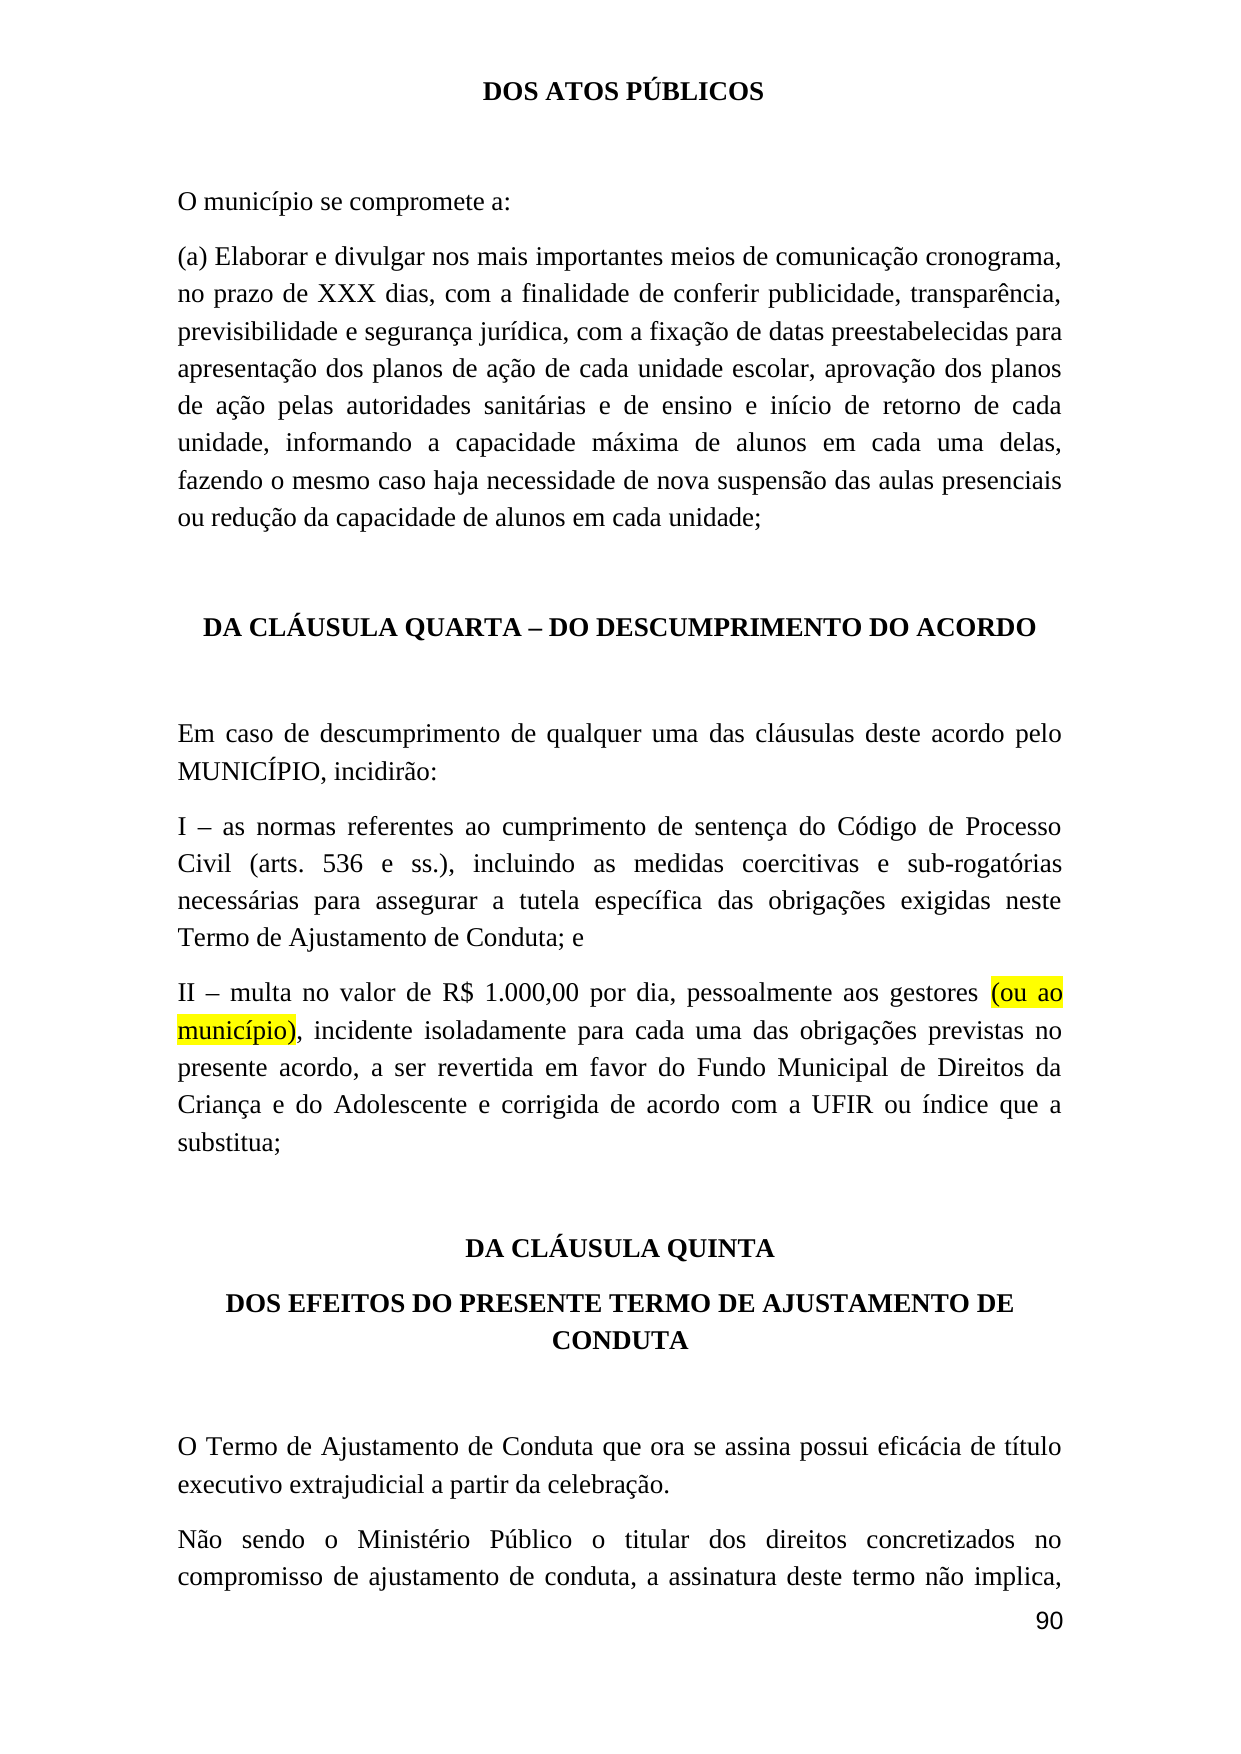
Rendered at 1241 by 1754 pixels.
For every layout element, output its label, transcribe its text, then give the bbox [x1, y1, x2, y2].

text II – multa no valor de R$ 1.000,00 por dia, pessoalmente aos gestores (ou ao município), incidente isoladamente para cada uma das obrigações previstas no presente acordo, a ser revertida em favor do Fundo Municipal de Direitos da Criança e do Adolescente e corrigida de acordo com a UFIR ou índice que a substitua; [177, 976, 1063, 1157]
text I – as normas referentes ao cumprimento de sentença do Código de Processo Civil (arts. 536 e ss.), incluindo as medidas coercitivas e sub-rogatórias necessárias para assegurar a tutela específica das obrigações exigidas neste Termo de Ajustamento de Conduta; e [177, 809, 1063, 953]
text DA CLÁUSULA QUARTA – DO DESCUMPRIMENTO DO ACORDO [177, 611, 1063, 642]
text O Termo de Ajustamento de Conduta que ora se assina possui eficácia de título executivo extrajudicial a partir da celebração. [177, 1430, 1063, 1499]
text DOS EFEITOS DO PRESENTE TERMO DE AJUSTAMENTO DE CONDUTA [177, 1287, 1063, 1355]
text DOS ATOS PÚBLICOS [177, 75, 1063, 106]
text Não sendo o Ministério Público o titular dos direitos concretizados no compromisso de ajustamento de conduta, a assinatura deste termo não implica, [177, 1523, 1063, 1591]
text Em caso de descumprimento de qualquer uma das cláusulas deste acordo pelo MUNICÍPIO, incidirão: [177, 717, 1063, 786]
text O município se compromete a: [177, 185, 1063, 216]
text (a) Elaborar e divulgar nos mais importantes meios de comunicação cronograma, no prazo de XXX dias, com a finalidade de conferir publicidade, transparência, previsibilidade e segurança jurídica, com a fixação de datas preestabelecidas para apresentação dos planos de ação de cada unidade escolar, aprovação dos planos de ação pelas autoridades sanitárias e de ensino e início de retorno de cada unidade, informando a capacidade máxima de alunos em cada uma delas, fazendo o mesmo caso haja necessidade de nova suspensão das aulas presenciais ou redução da capacidade de alunos em cada unidade; [177, 240, 1063, 532]
text DA CLÁUSULA QUINTA [177, 1232, 1063, 1263]
